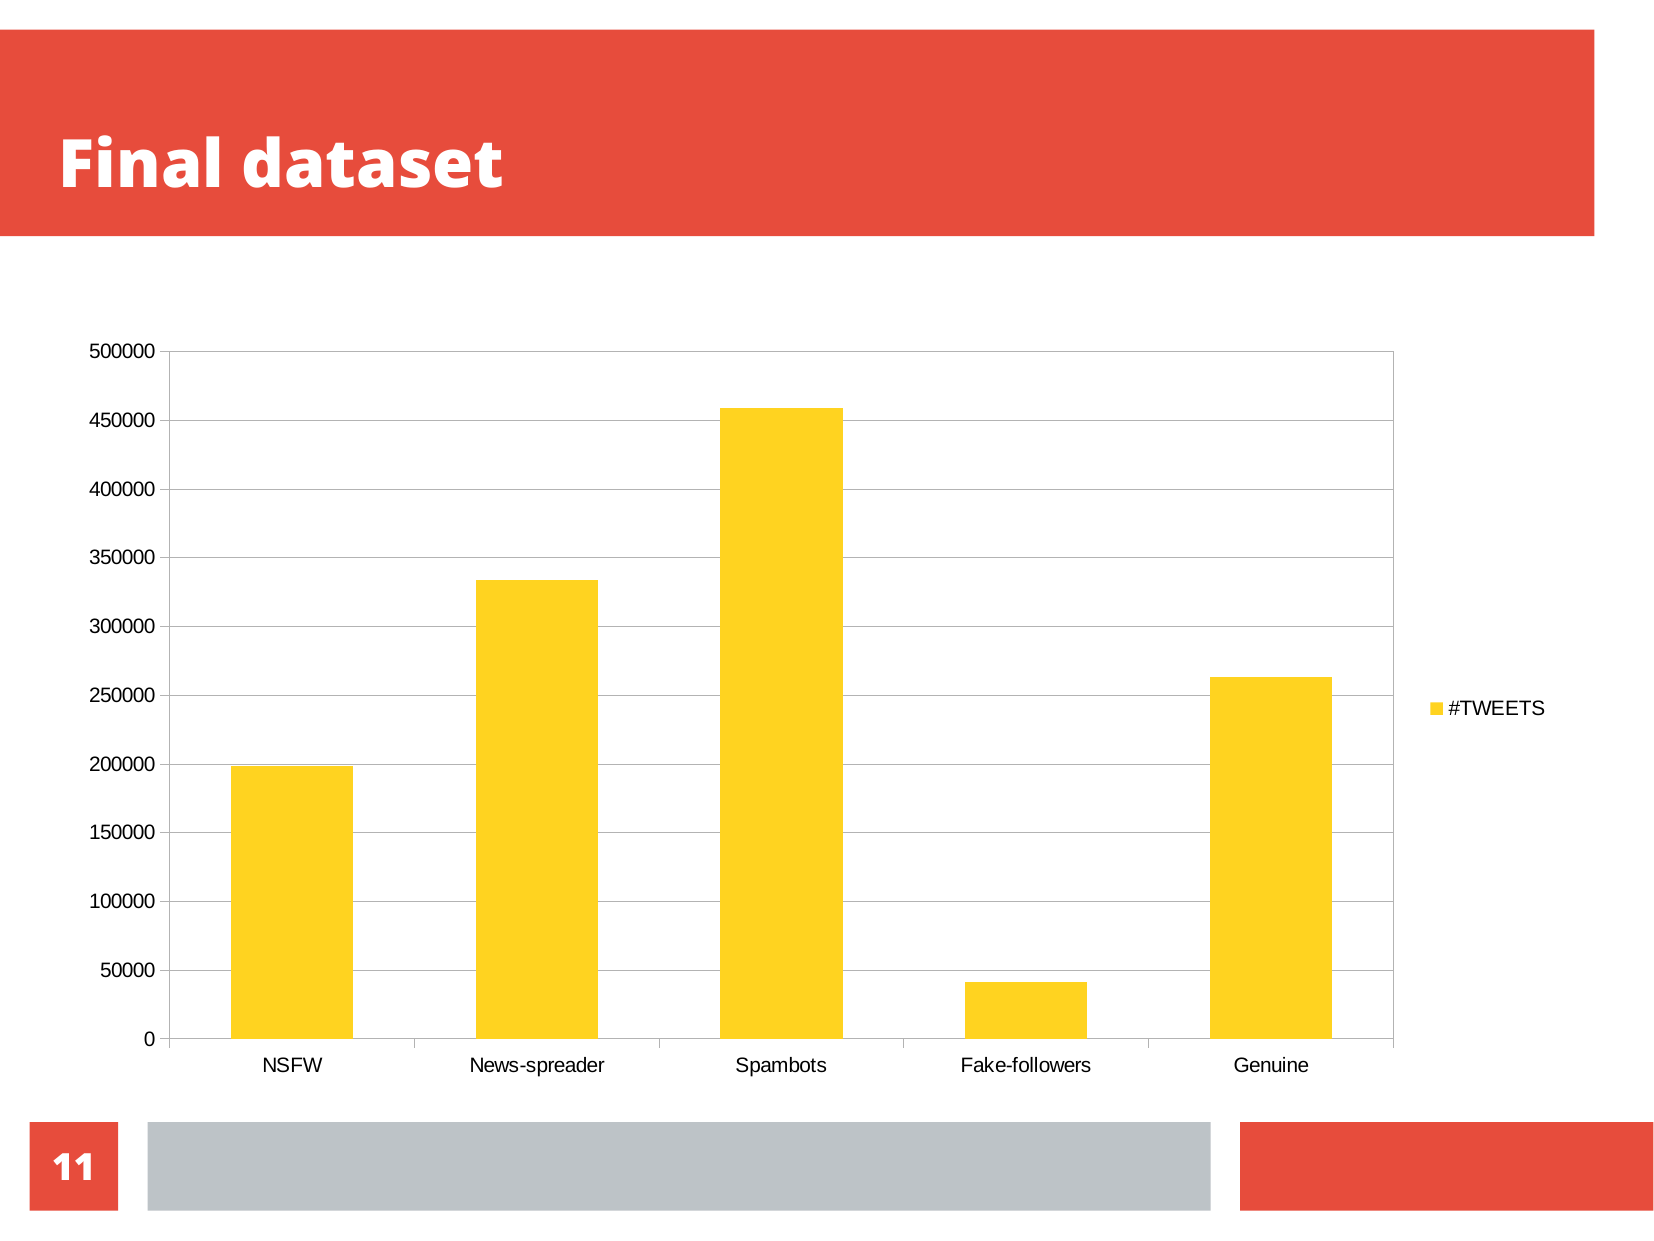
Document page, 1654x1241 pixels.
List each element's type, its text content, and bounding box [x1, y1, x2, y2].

chart [59, 324, 1565, 1093]
title Final dataset [59, 59, 1595, 207]
